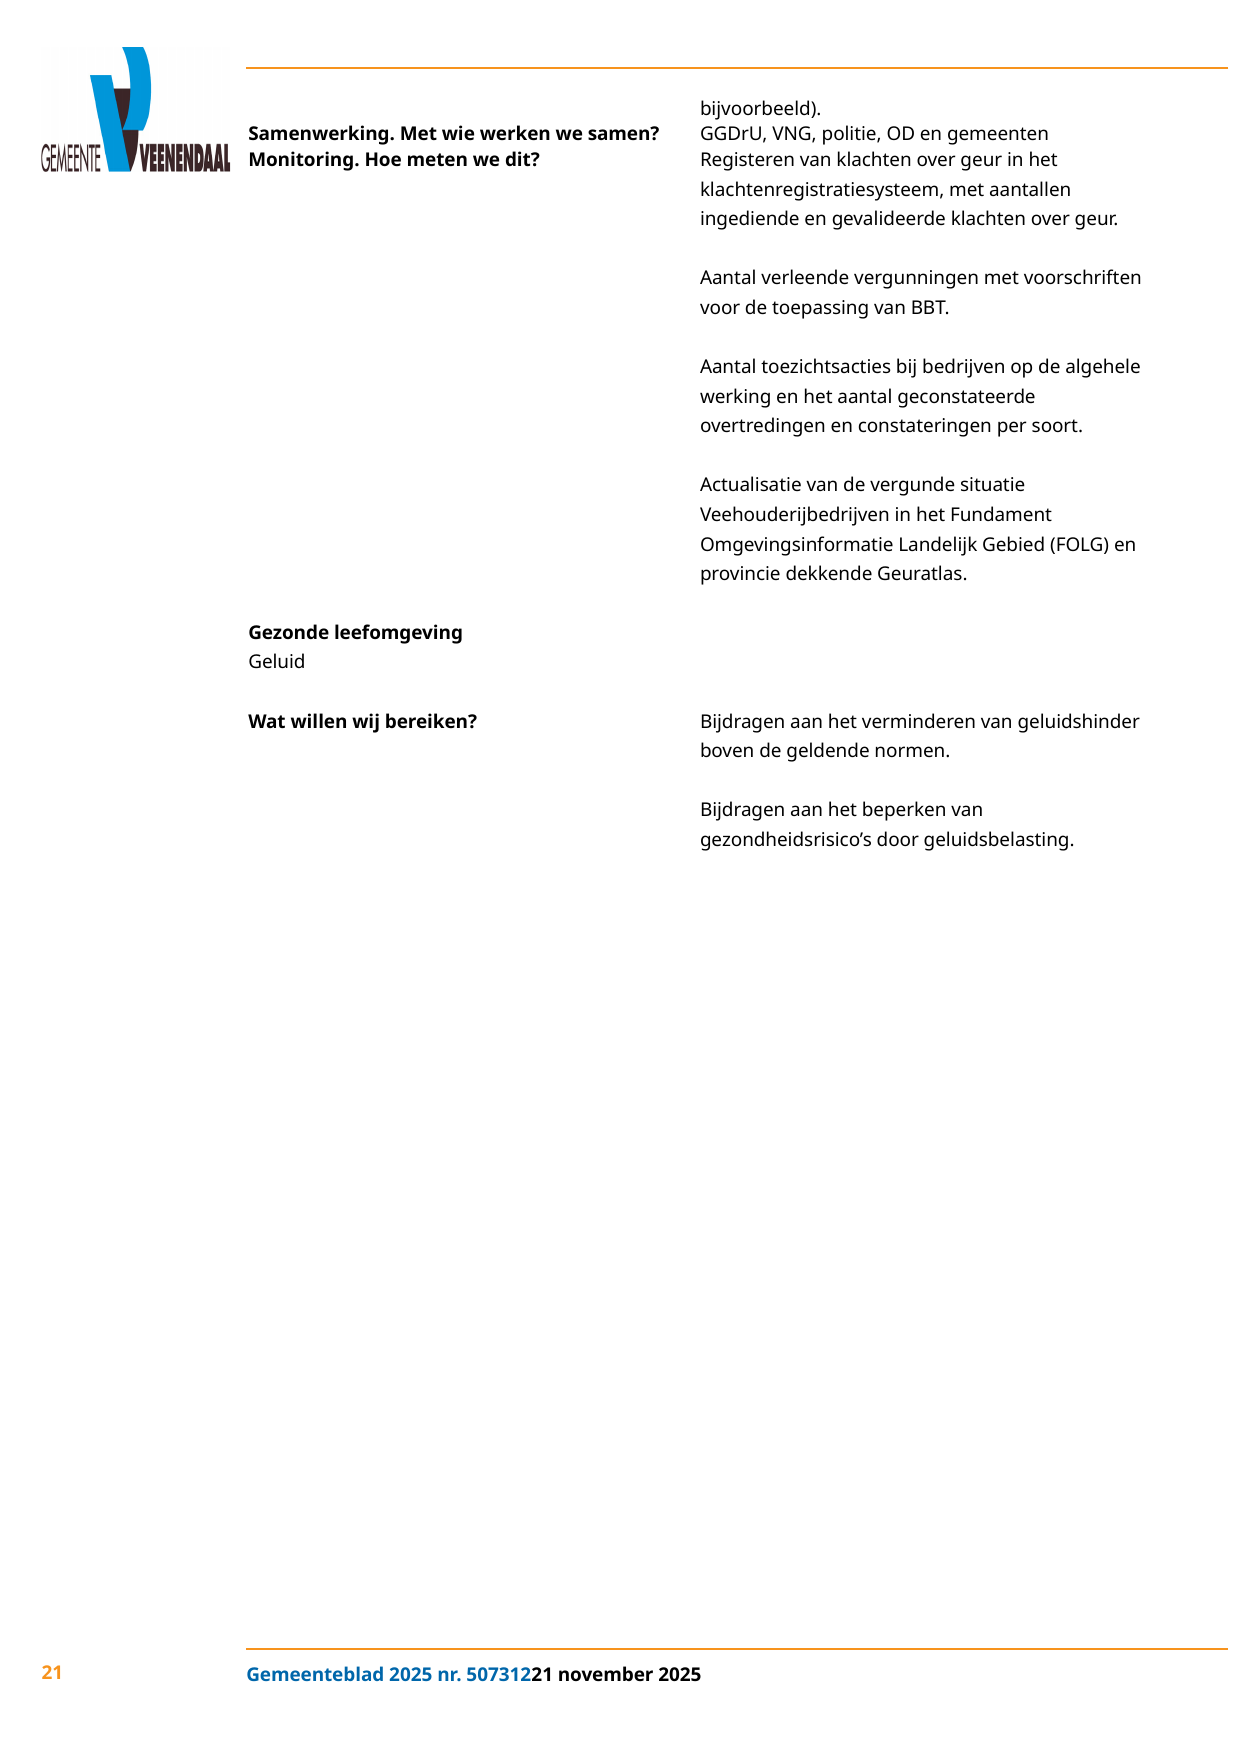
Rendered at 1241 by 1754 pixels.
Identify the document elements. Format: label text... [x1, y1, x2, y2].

table_cell Monitoring. Hoe meten we dit? [248, 146, 700, 586]
picture [41, 47, 130, 172]
table_cell GGDrU, VNG, politie, OD en gemeenten [700, 121, 1152, 146]
table_cell [248, 95, 700, 121]
table_cell Registeren van klachten over geur in het klachtenregistratiesysteem, met aantallen ingediende en gevalideerde klachten over geur. Aantal verleende vergunningen met voorschriften voor de toepassing van BBT. Aantal toezichtsacties bij bedrijven op de algehele werking en het aantal geconstateerde overtredingen en constateringen per soort. Actualisatie van de vergunde situatie Veehouderijbedrijven in het Fundament Omgevingsinformatie Landelijk Gebied (FOLG) en provincie dekkende Geuratlas. [700, 146, 1152, 586]
table_header Bijdragen aan het verminderen van geluidshinder boven de geldende normen. Bijdragen aan het beperken van gezondheidsrisico’s door geluidsbelasting. [700, 708, 1152, 852]
table_header Wat willen wij bereiken? [248, 708, 700, 852]
table_cell bijvoorbeeld). [700, 95, 1152, 121]
text Geluid [248, 648, 1152, 674]
text Gezonde leefomgeving [248, 619, 1152, 645]
picture [123, 47, 231, 172]
table_cell Samenwerking. Met wie werken we samen? [248, 121, 700, 146]
